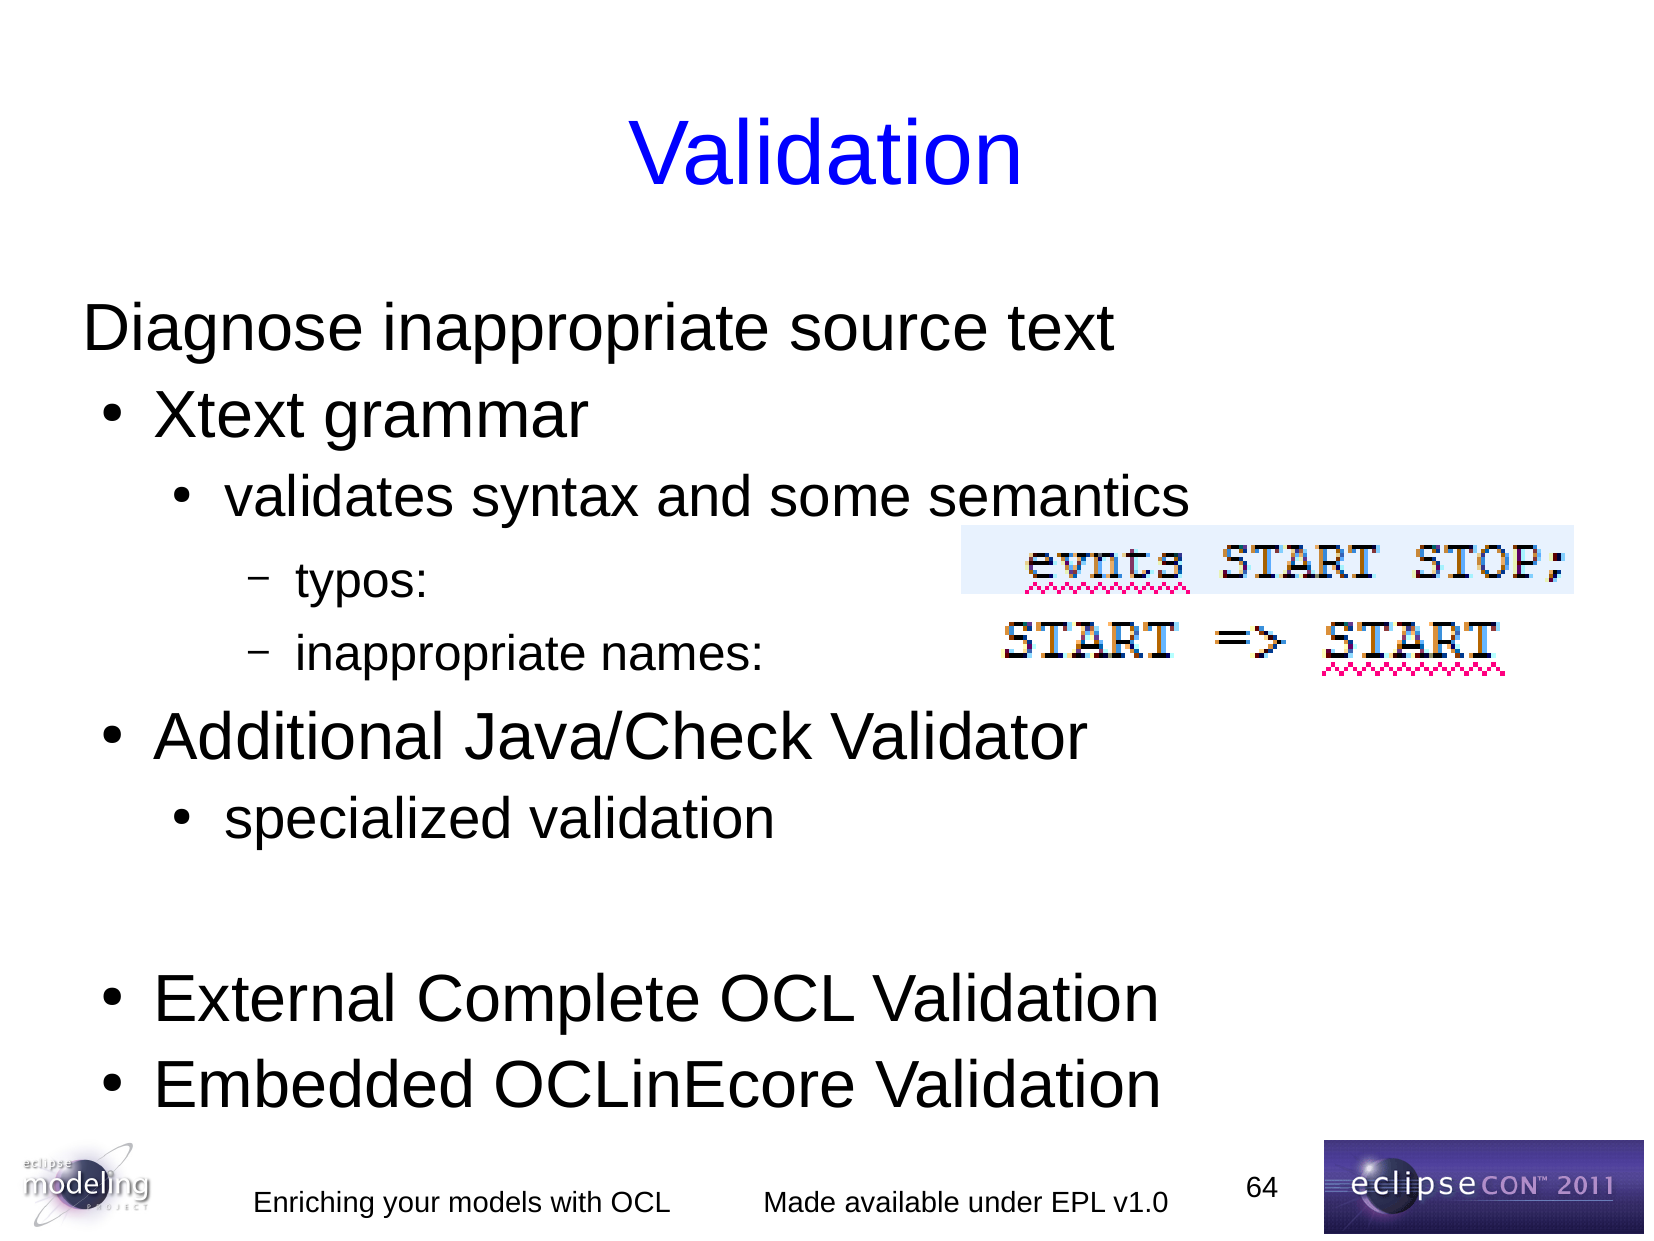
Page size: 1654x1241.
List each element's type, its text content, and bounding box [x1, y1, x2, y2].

picture [961, 525, 1574, 611]
picture [1324, 1140, 1644, 1234]
picture [1001, 622, 1505, 676]
list Diagnose inappropriate source text Xtext grammar validates syntax and some semantics typos: inappropriate names: Additional Java/Check Validator specialized validation External Complete OCL Validation Embedded OCLinEcore Validation [82, 290, 1571, 1122]
picture [9, 1136, 156, 1235]
title Validation [82, 56, 1571, 250]
